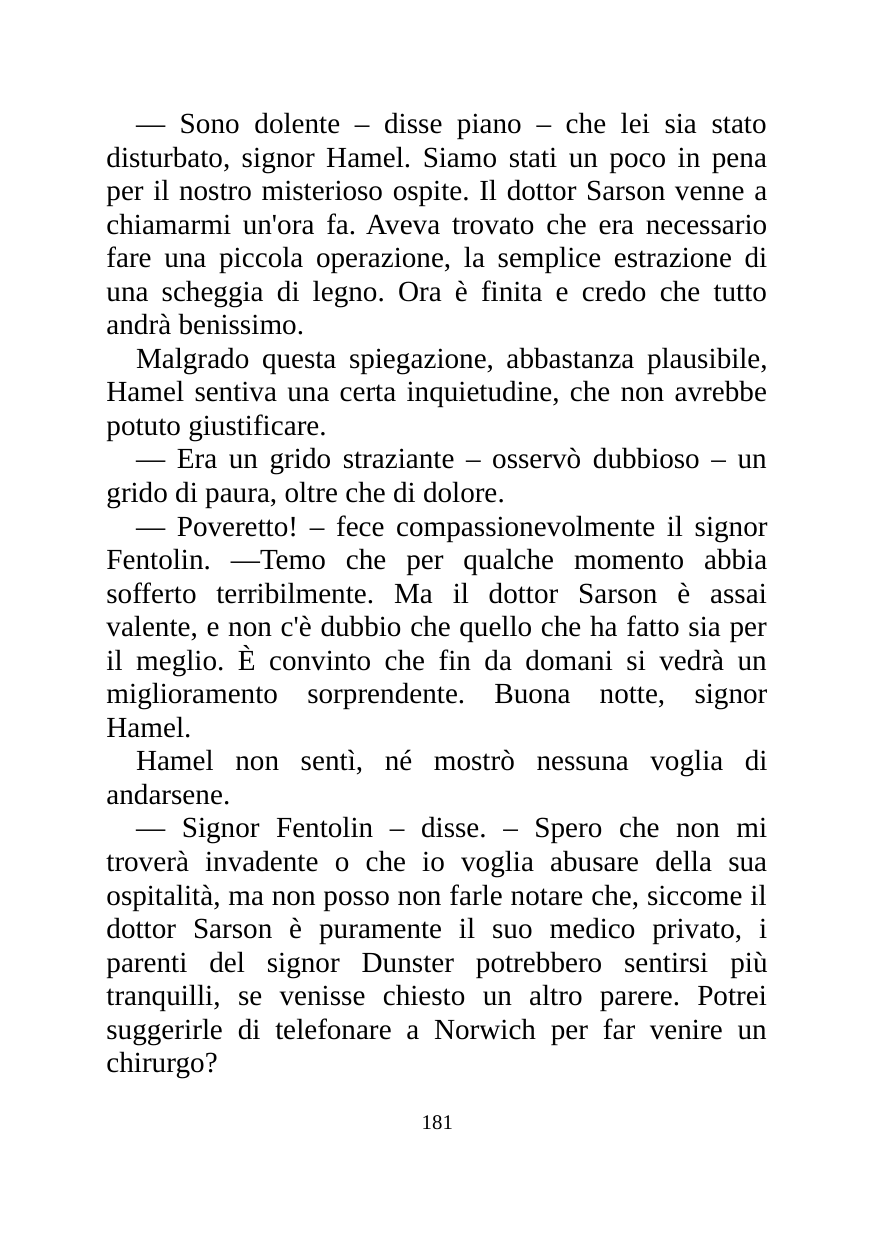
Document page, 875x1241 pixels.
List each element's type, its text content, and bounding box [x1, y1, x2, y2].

text — Signor Fentolin – disse. – Spero che non mi troverà invadente o che io voglia abusare della sua ospitalità, ma non posso non farle notare che, siccome il dottor Sarson è puramente il suo medico privato, i parenti del signor Dunster potrebbero sentirsi più tranquilli, se venisse chiesto un altro parere. Potrei suggerirle di telefonare a Norwich per far venire un chirurgo? [106, 811, 768, 1079]
text — Era un grido straziante – osservò dubbioso – un grido di paura, oltre che di dolore. [106, 442, 768, 509]
text — Poveretto! – fece compassionevolmente il signor Fentolin. —Temo che per qualche momento abbia sofferto terribilmente. Ma il dottor Sarson è assai valente, e non c'è dubbio che quello che ha fatto sia per il meglio. È convinto che fin da domani si vedrà un miglioramento sorprendente. Buona notte, signor Hamel. [106, 509, 768, 743]
text Malgrado questa spiegazione, abbastanza plausibile, Hamel sentiva una certa inquietudine, che non avrebbe potuto giustificare. [106, 341, 768, 442]
text Hamel non sentì, né mostrò nessuna voglia di andarsene. [106, 743, 768, 811]
text — Sono dolente – disse piano – che lei sia stato disturbato, signor Hamel. Siamo stati un poco in pena per il nostro misterioso ospite. Il dottor Sarson venne a chiamarmi un'ora fa. Aveva trovato che era necessario fare una piccola operazione, la semplice estrazione di una scheggia di legno. Ora è finita e credo che tutto andrà benissimo. [106, 106, 768, 341]
